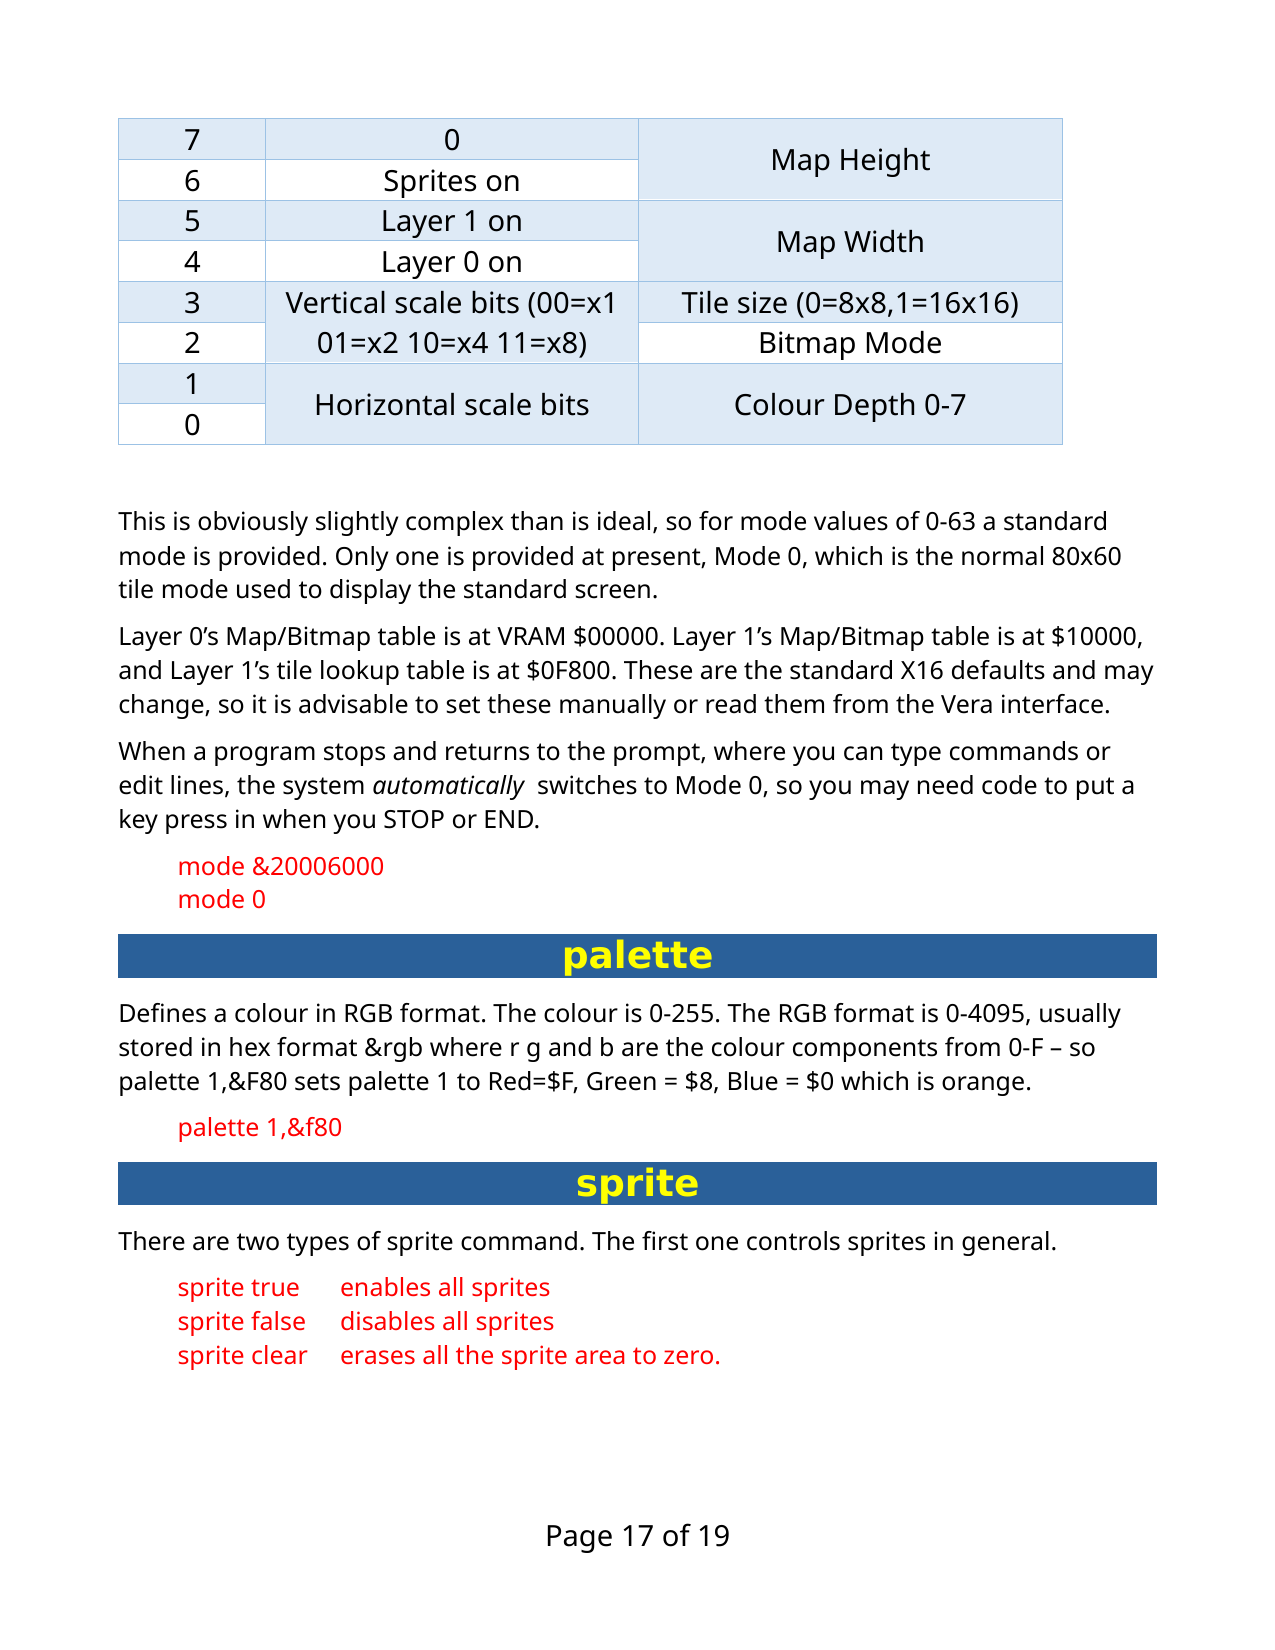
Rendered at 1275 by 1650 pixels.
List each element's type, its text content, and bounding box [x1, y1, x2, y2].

text There are two types of sprite command. The first one controls sprites in general. [118, 1223, 1157, 1257]
table_cell Colour Depth 0-7 [639, 364, 1062, 444]
table_cell Bitmap Mode [639, 323, 1062, 362]
table_cell 7 [119, 119, 265, 159]
text When a program stops and returns to the prompt, where you can type commands or edit lines, the system automatically switches to Mode 0, so you may need code to put a key press in when you STOP or END. [118, 733, 1157, 836]
table_cell Horizontal scale bits [266, 364, 638, 444]
subtitle palette [118, 934, 1157, 978]
table_cell Layer 1 on [266, 201, 638, 240]
table_cell Vertical scale bits (00=x1 01=x2 10=x4 11=x8) [266, 282, 638, 362]
table_cell 2 [119, 323, 265, 362]
table_cell Layer 0 on [266, 241, 638, 281]
text sprite clear erases all the sprite area to zero. [177, 1338, 1157, 1372]
text mode &20006000 [177, 848, 1157, 882]
text Defines a colour in RGB format. The colour is 0-255. The RGB format is 0-4095, usually stored in hex format &rgb where r g and b are the colour components from 0-F – so palette 1,&F80 sets palette 1 to Red=$F, Green = $8, Blue = $0 which is orange. [118, 995, 1157, 1097]
table_cell 3 [119, 282, 265, 322]
table_cell 0 [266, 119, 638, 159]
table_cell 5 [119, 201, 265, 240]
table_cell Tile size (0=8x8,1=16x16) [639, 282, 1062, 322]
table_cell 4 [119, 241, 265, 281]
text palette 1,&f80 [177, 1110, 1157, 1144]
text sprite true enables all sprites [177, 1270, 1157, 1304]
table_cell 0 [119, 404, 265, 444]
text mode 0 [177, 882, 1157, 916]
text sprite false disables all sprites [177, 1304, 1157, 1338]
subtitle sprite [118, 1162, 1157, 1205]
text Layer 0’s Map/Bitmap table is at VRAM $00000. Layer 1’s Map/Bitmap table is at $10000, and Layer 1’s tile lookup table is at $0F800. These are the standard X16 defaults and may change, so it is advisable to set these manually or read them from the Vera interface. [118, 619, 1157, 721]
table_cell Map Height [639, 119, 1062, 199]
table_cell Sprites on [266, 160, 638, 199]
table_cell 1 [119, 364, 265, 403]
table_cell 6 [119, 160, 265, 199]
text This is obviously slightly complex than is ideal, so for mode values of 0-63 a standard mode is provided. Only one is provided at present, Mode 0, which is the normal 80x60 tile mode used to display the standard screen. [118, 504, 1157, 606]
table_cell Map Width [639, 201, 1062, 281]
